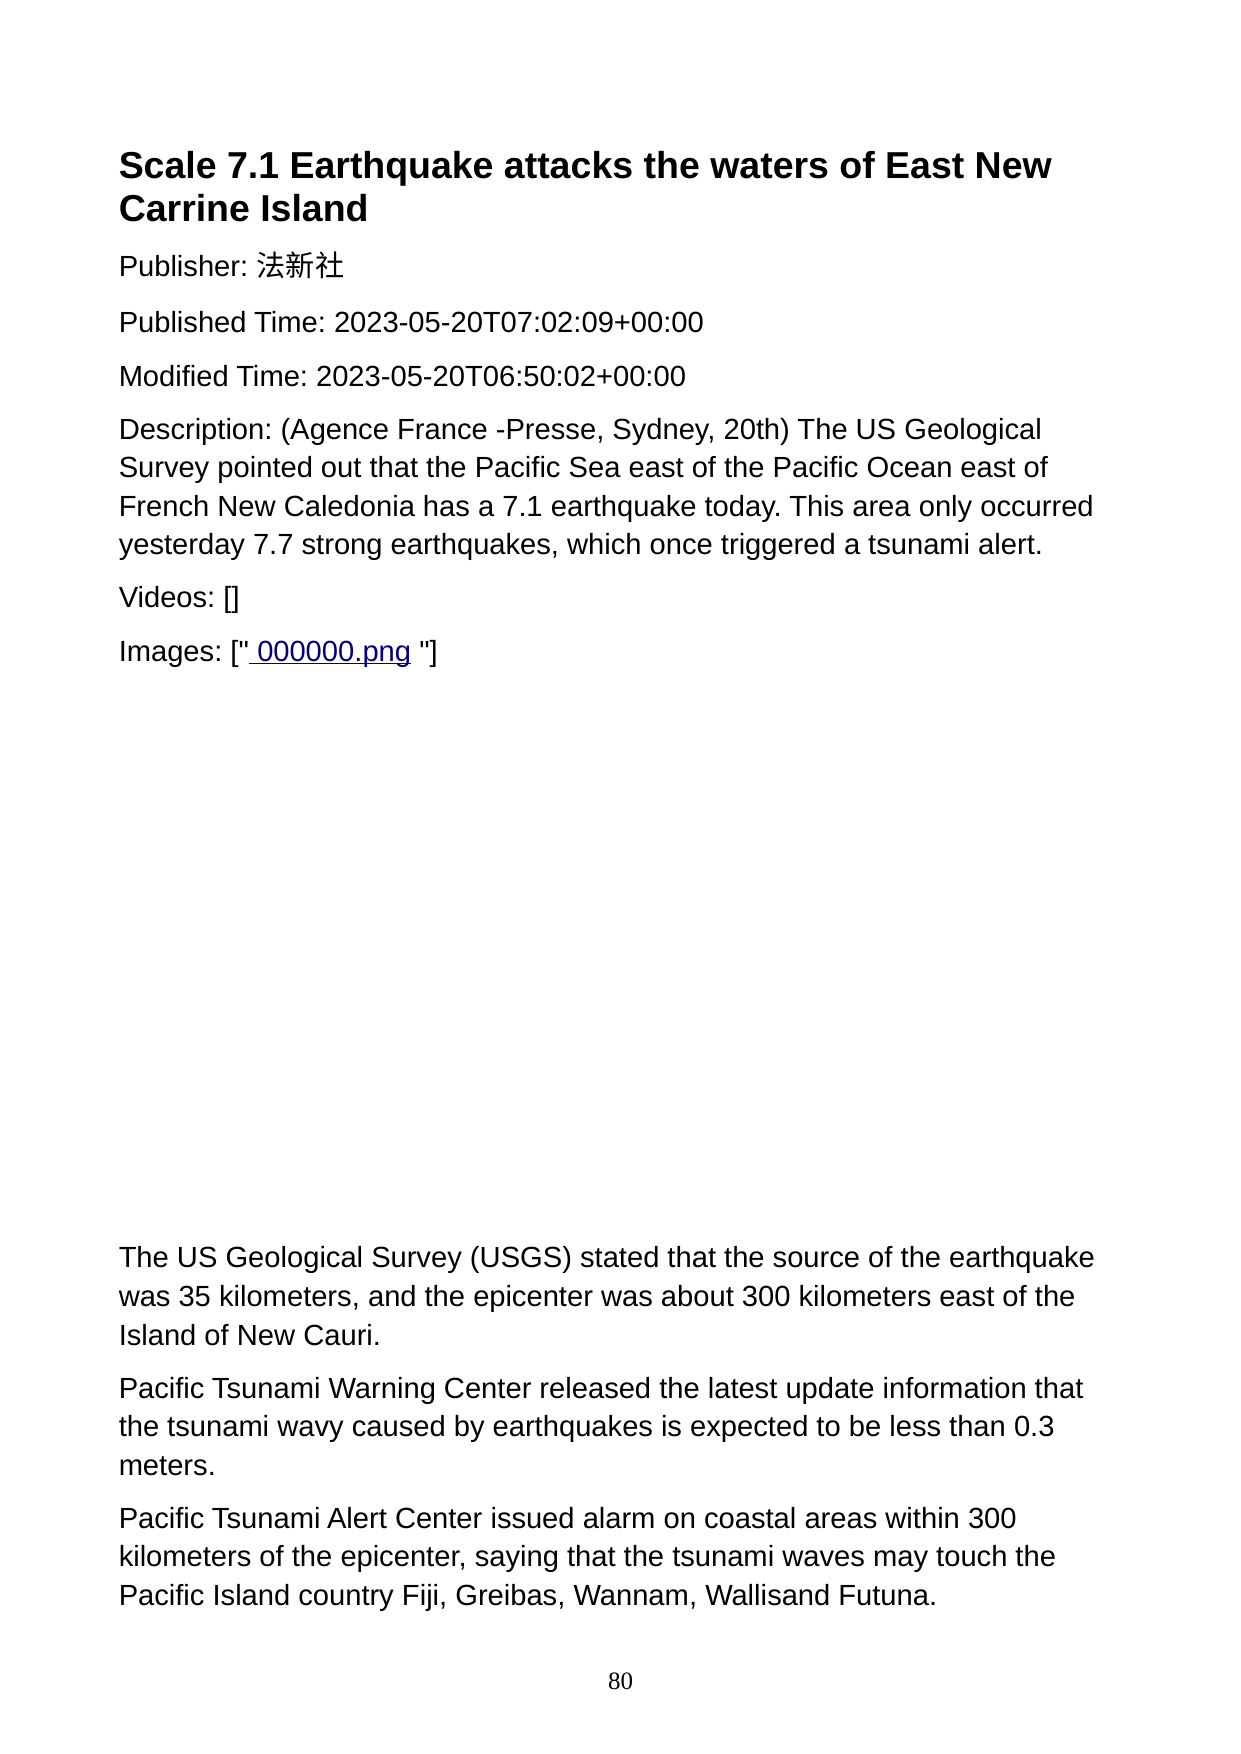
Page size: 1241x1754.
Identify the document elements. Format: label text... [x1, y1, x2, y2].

text Pacific Tsunami Alert Center issued alarm on coastal areas within 300 kilometers of the epicenter, saying that the tsunami waves may touch the Pacific Island country Fiji, Greibas, Wannam, Wallisand Futuna. [118, 1501, 1122, 1612]
text Publisher: 法新社 [118, 242, 1122, 284]
text Pacific Tsunami Warning Center released the latest update information that the tsunami wavy caused by earthquakes is expected to be less than 0.3 meters. [118, 1371, 1122, 1481]
text Images: [" 000000.png "] [118, 633, 1122, 667]
subtitle Scale 7.1 Earthquake attacks the waters of East New Carrine Island [118, 143, 1122, 230]
text The US Geological Survey (USGS) stated that the source of the earthquake was 35 kilometers, and the epicenter was about 300 kilometers east of the Island of New Cauri. [118, 687, 1122, 1351]
text Description: (Agence France -Presse, Sydney, 20th) The US Geological Survey pointed out that the Pacific Sea east of the Pacific Ocean east of French New Caledonia has a 7.1 earthquake today. This area only occurred yesterday 7.7 strong earthquakes, which once triggered a tsunami alert. [118, 412, 1122, 561]
text Published Time: 2023-05-20T07:02:09+00:00 [118, 305, 1122, 339]
text Videos: [] [118, 580, 1122, 614]
text Modified Time: 2023-05-20T06:50:02+00:00 [118, 358, 1122, 392]
